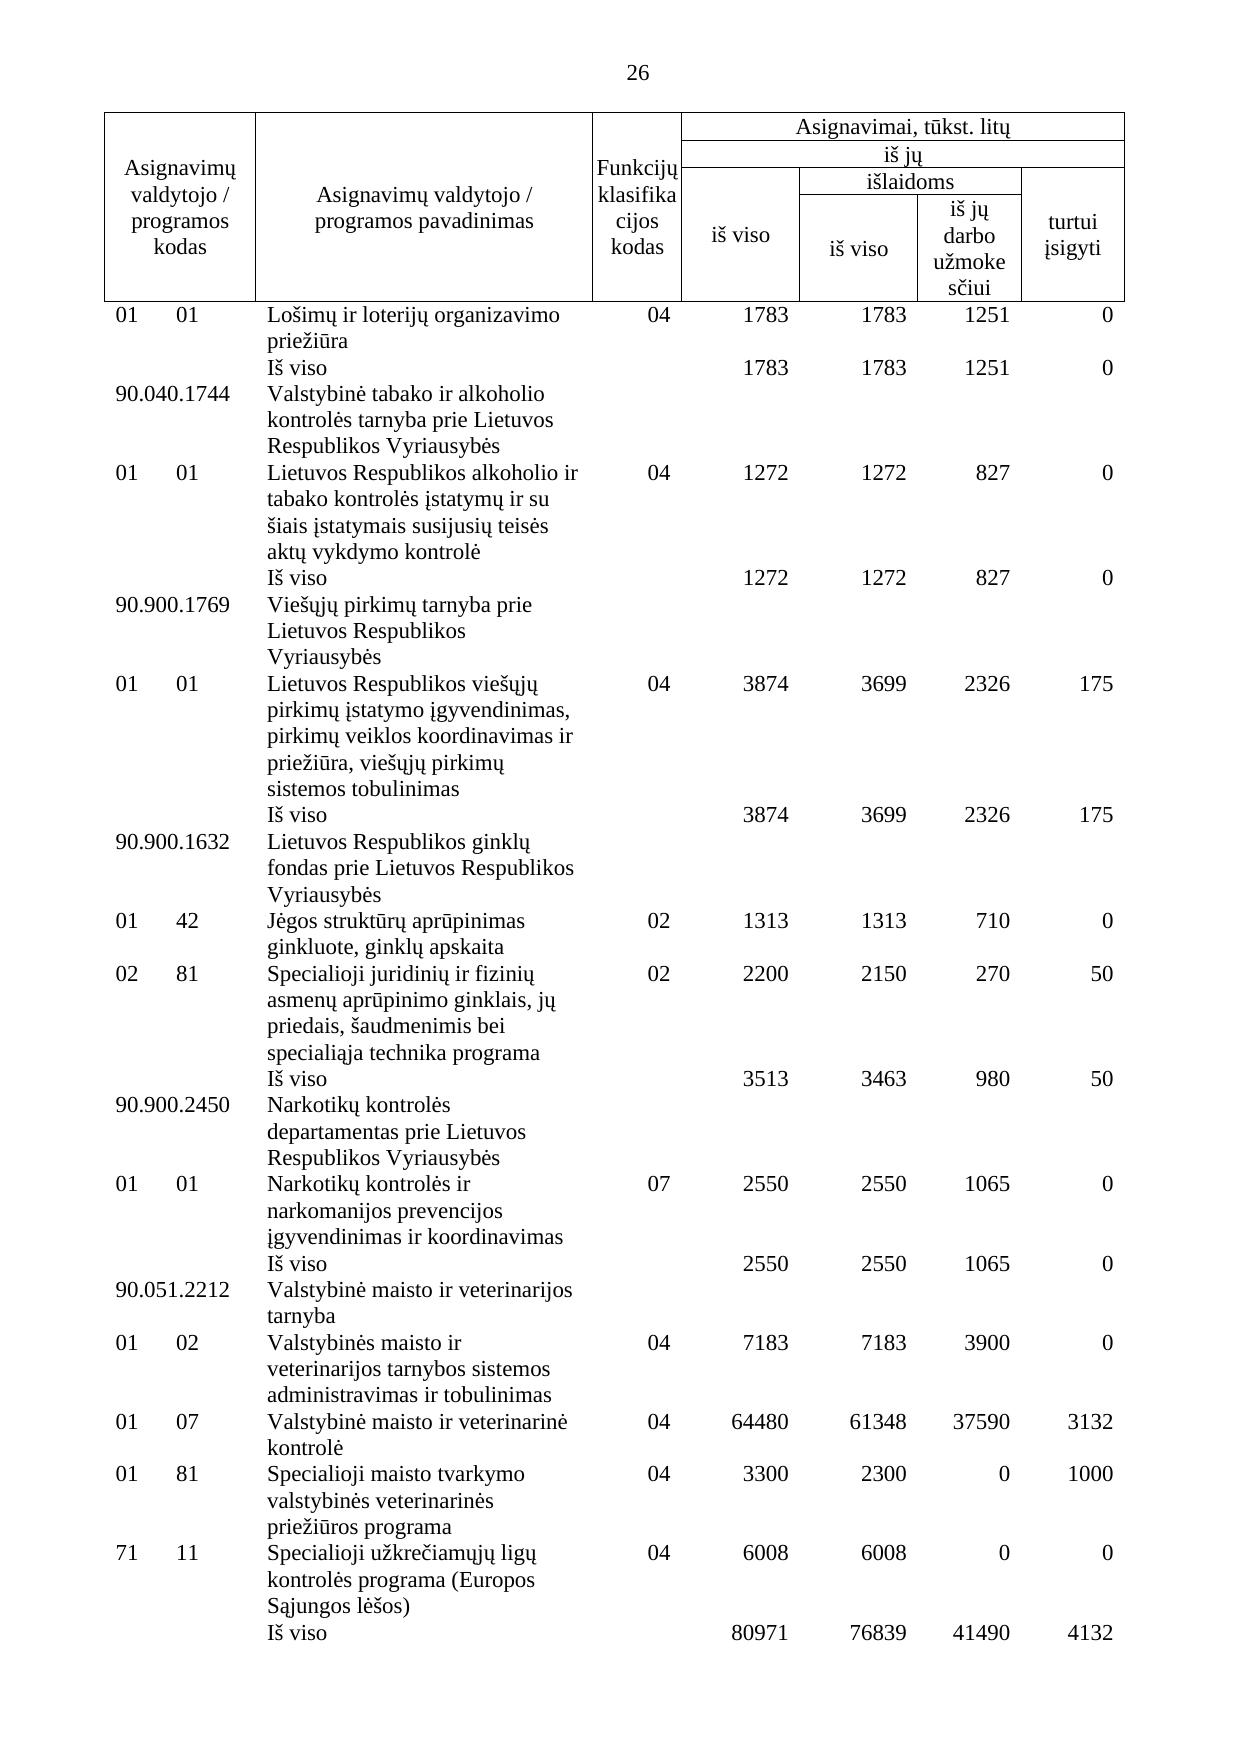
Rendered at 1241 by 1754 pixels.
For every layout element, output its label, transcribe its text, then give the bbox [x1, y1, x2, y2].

table_header Asignavimų valdytojo / programos kodas [105, 113, 255, 301]
table_cell 76839 [800, 1619, 918, 1645]
table_cell iš jų [682, 141, 1124, 167]
table_cell [165, 1619, 256, 1645]
table_cell 04 [593, 670, 681, 802]
table_cell [104, 802, 164, 828]
table_cell 11 [165, 1540, 256, 1618]
table_cell [593, 1250, 681, 1276]
table_cell 0 [1021, 302, 1124, 353]
table_cell 01 [104, 1329, 164, 1408]
table_cell [104, 564, 164, 591]
table_cell [593, 354, 681, 380]
table_cell 90.051.2212 [104, 1276, 256, 1329]
table_cell 1313 [681, 907, 799, 960]
table_cell 01 [104, 670, 164, 802]
table_cell [593, 591, 681, 670]
table_cell 3699 [800, 802, 918, 828]
table_cell [800, 1276, 918, 1329]
table_cell [918, 380, 1021, 459]
table_cell 3513 [681, 1065, 799, 1091]
table_cell 04 [593, 1408, 681, 1460]
table_cell 2550 [800, 1250, 918, 1276]
table_cell 1000 [1021, 1460, 1124, 1539]
table_cell 01 [104, 907, 164, 960]
table_cell [593, 802, 681, 828]
table_cell [165, 354, 256, 380]
table_header Funkcijų klasifikacijos kodas [593, 113, 681, 301]
table_cell 2326 [918, 670, 1021, 802]
table_cell 1251 [918, 354, 1021, 380]
table_cell [593, 828, 681, 907]
table_cell 0 [1021, 459, 1124, 564]
table_cell 07 [593, 1171, 681, 1249]
table_cell 175 [1021, 670, 1124, 802]
table_cell 2550 [681, 1171, 799, 1249]
table_cell 175 [1021, 802, 1124, 828]
table_cell 1272 [681, 459, 799, 564]
table_cell [681, 591, 799, 670]
table_cell Lietuvos Respublikos alkoholio ir tabako kontrolės įstatymų ir su šiais įstatymais susijusių teisės aktų vykdymo kontrolė [256, 459, 593, 564]
table_cell 61348 [800, 1408, 918, 1460]
table_cell [593, 1065, 681, 1091]
table_cell Jėgos struktūrų aprūpinimas ginkluote, ginklų apskaita [256, 907, 593, 960]
table_cell Narkotikų kontrolės departamentas prie Lietuvos Respublikos Vyriausybės [256, 1091, 593, 1171]
table_cell 01 [104, 1408, 164, 1460]
table_cell 07 [165, 1408, 256, 1460]
table_cell 1783 [800, 354, 918, 380]
table_cell [165, 1250, 256, 1276]
table_cell 01 [165, 1171, 256, 1249]
table_cell 0 [1021, 1329, 1124, 1408]
table_cell 827 [918, 459, 1021, 564]
table_cell Valstybinė maisto ir veterinarinė kontrolė [256, 1408, 593, 1460]
table_cell Specialioji maisto tvarkymo valstybinės veterinarinės priežiūros programa [256, 1460, 593, 1539]
table_cell 1783 [681, 354, 799, 380]
table_cell [593, 1619, 681, 1645]
table_cell [1021, 1276, 1124, 1329]
table_cell [593, 1091, 681, 1171]
table_cell 3463 [800, 1065, 918, 1091]
table_cell 3900 [918, 1329, 1021, 1408]
table_cell [918, 1091, 1021, 1171]
table_cell Viešųjų pirkimų tarnyba prie Lietuvos Respublikos Vyriausybės [256, 591, 593, 670]
table_cell Iš viso [256, 564, 593, 591]
table_cell Lošimų ir loterijų organizavimo priežiūra [256, 302, 593, 353]
table_cell 01 [104, 459, 164, 564]
table_cell [104, 1065, 164, 1091]
table_cell 80971 [681, 1619, 799, 1645]
table_cell 1783 [800, 302, 918, 353]
table_cell Specialioji užkrečiamųjų ligų kontrolės programa (Europos Sąjungos lėšos) [256, 1540, 593, 1618]
table_cell 3699 [800, 670, 918, 802]
table_cell 2150 [800, 960, 918, 1065]
table_cell Lietuvos Respublikos viešųjų pirkimų įstatymo įgyvendinimas, pirkimų veiklos koordinavimas ir priežiūra, viešųjų pirkimų sistemos tobulinimas [256, 670, 593, 802]
table_cell 2200 [681, 960, 799, 1065]
table_header Asignavimai, tūkst. litų [682, 113, 1124, 139]
table_cell 1065 [918, 1171, 1021, 1249]
table_cell [165, 564, 256, 591]
table_cell 3132 [1021, 1408, 1124, 1460]
table_cell 1783 [681, 302, 799, 353]
table_cell 50 [1021, 960, 1124, 1065]
table_cell 4132 [1021, 1619, 1124, 1645]
table_cell Lietuvos Respublikos ginklų fondas prie Lietuvos Respublikos Vyriausybės [256, 828, 593, 907]
table_cell [800, 591, 918, 670]
table_cell 2300 [800, 1460, 918, 1539]
table_cell 90.900.1769 [104, 591, 256, 670]
table_cell 6008 [681, 1540, 799, 1618]
table_cell 50 [1021, 1065, 1124, 1091]
table_cell 81 [165, 1460, 256, 1539]
table_cell iš jų darbo užmokesčiui [918, 195, 1021, 301]
table_cell 0 [918, 1460, 1021, 1539]
table_cell [593, 564, 681, 591]
table_cell 04 [593, 302, 681, 353]
table_cell 1313 [800, 907, 918, 960]
table_cell 01 [104, 1171, 164, 1249]
table_cell 0 [1021, 1250, 1124, 1276]
table_cell [1021, 591, 1124, 670]
table_cell [1021, 828, 1124, 907]
table_cell [800, 828, 918, 907]
table_cell 02 [104, 960, 164, 1065]
table_header Asignavimų valdytojo / programos pavadinimas [256, 113, 592, 301]
table_cell 64480 [681, 1408, 799, 1460]
table_cell 01 [165, 459, 256, 564]
table_cell 7183 [681, 1329, 799, 1408]
table_cell 37590 [918, 1408, 1021, 1460]
table_cell 04 [593, 1540, 681, 1618]
table_cell 2326 [918, 802, 1021, 828]
table_cell 3874 [681, 802, 799, 828]
table_cell [918, 591, 1021, 670]
table_cell 0 [1021, 354, 1124, 380]
table_cell Iš viso [256, 354, 593, 380]
table_cell 04 [593, 459, 681, 564]
table_cell Iš viso [256, 1619, 593, 1645]
table_cell 2550 [681, 1250, 799, 1276]
table_cell [104, 1250, 164, 1276]
table_cell 01 [104, 1460, 164, 1539]
table_cell 04 [593, 1460, 681, 1539]
table_cell [681, 1276, 799, 1329]
table_cell turtui įsigyti [1022, 168, 1124, 301]
table_cell 0 [1021, 564, 1124, 591]
table_cell Specialioji juridinių ir fizinių asmenų aprūpinimo ginklais, jų priedais, šaudmenimis bei specialiąja technika programa [256, 960, 593, 1065]
table_cell [165, 1065, 256, 1091]
table_cell 1272 [681, 564, 799, 591]
table_cell 0 [918, 1540, 1021, 1618]
table_cell Narkotikų kontrolės ir narkomanijos prevencijos įgyvendinimas ir koordinavimas [256, 1171, 593, 1249]
table_cell 81 [165, 960, 256, 1065]
table_cell 6008 [800, 1540, 918, 1618]
table_cell 04 [593, 1329, 681, 1408]
table_cell iš viso [800, 195, 917, 301]
table_cell [918, 828, 1021, 907]
table_cell Valstybinė maisto ir veterinarijos tarnyba [256, 1276, 593, 1329]
table_cell 3874 [681, 670, 799, 802]
table_cell [104, 354, 164, 380]
table_cell [800, 1091, 918, 1171]
table_cell 02 [165, 1329, 256, 1408]
table_cell iš viso [682, 168, 799, 301]
table_cell 1065 [918, 1250, 1021, 1276]
table_cell išlaidoms [800, 168, 1021, 194]
table_cell 02 [593, 907, 681, 960]
table_cell 270 [918, 960, 1021, 1065]
table_cell [593, 380, 681, 459]
table_cell 42 [165, 907, 256, 960]
table_cell [104, 1619, 164, 1645]
table_cell 0 [1021, 907, 1124, 960]
table_cell [918, 1276, 1021, 1329]
table_cell 1272 [800, 564, 918, 591]
table_cell [593, 1276, 681, 1329]
table_cell 02 [593, 960, 681, 1065]
table_cell 90.900.2450 [104, 1091, 256, 1171]
table_cell 90.900.1632 [104, 828, 256, 907]
table_cell Iš viso [256, 802, 593, 828]
table_cell [681, 380, 799, 459]
table_cell 01 [104, 302, 164, 353]
table_cell [681, 828, 799, 907]
table_cell [800, 380, 918, 459]
table_cell [1021, 380, 1124, 459]
table_cell 1251 [918, 302, 1021, 353]
table_cell 2550 [800, 1171, 918, 1249]
table_cell 0 [1021, 1540, 1124, 1618]
table_cell 980 [918, 1065, 1021, 1091]
table_cell Iš viso [256, 1250, 593, 1276]
table_cell 7183 [800, 1329, 918, 1408]
table_cell 71 [104, 1540, 164, 1618]
table_cell Valstybinė tabako ir alkoholio kontrolės tarnyba prie Lietuvos Respublikos Vyriausybės [256, 380, 593, 459]
table_cell 827 [918, 564, 1021, 591]
table_cell Iš viso [256, 1065, 593, 1091]
table_cell 01 [165, 670, 256, 802]
table_cell 01 [165, 302, 256, 353]
table_cell 1272 [800, 459, 918, 564]
table_cell [681, 1091, 799, 1171]
table_cell [165, 802, 256, 828]
table_cell Valstybinės maisto ir veterinarijos tarnybos sistemos administravimas ir tobulinimas [256, 1329, 593, 1408]
table_cell 3300 [681, 1460, 799, 1539]
table_cell 90.040.1744 [104, 380, 256, 459]
table_cell [1021, 1091, 1124, 1171]
table_cell 41490 [918, 1619, 1021, 1645]
table_cell 0 [1021, 1171, 1124, 1249]
table_cell 710 [918, 907, 1021, 960]
